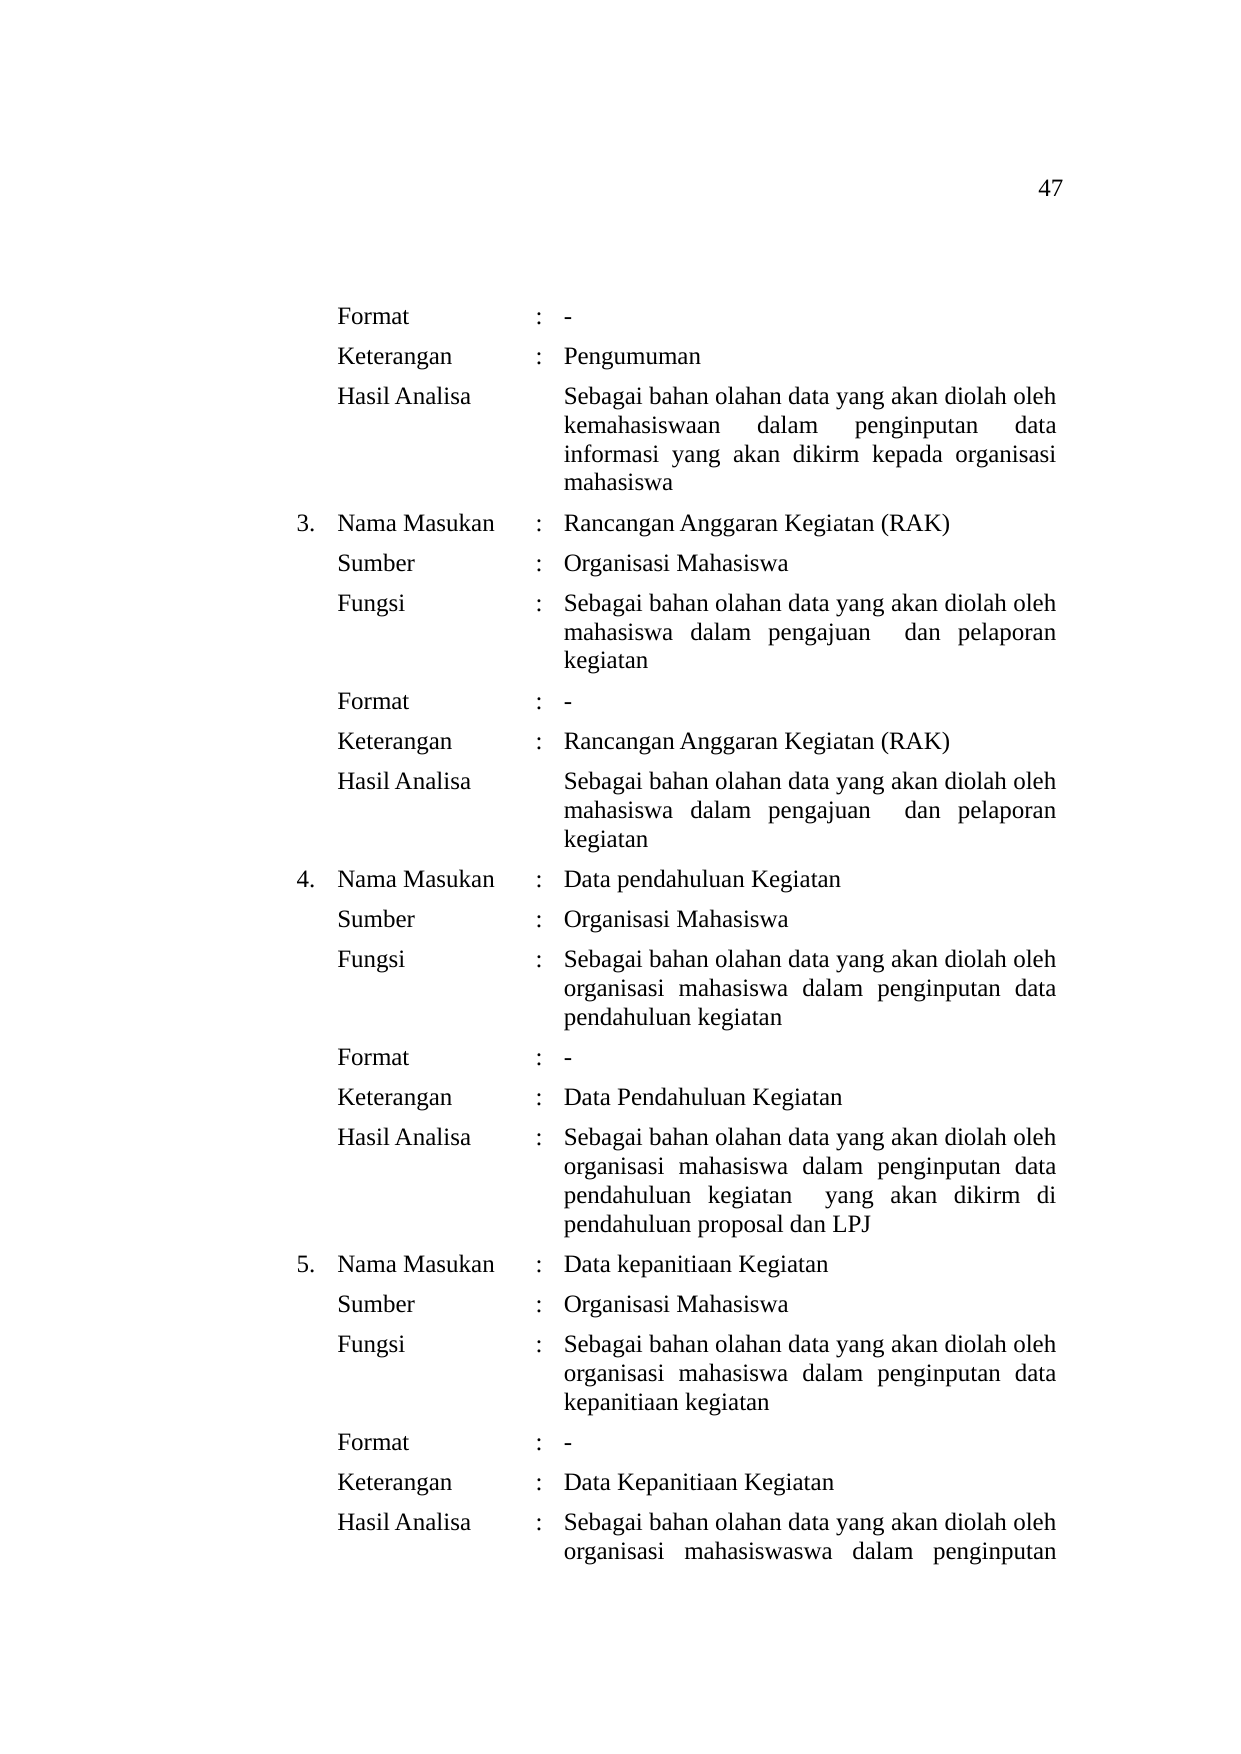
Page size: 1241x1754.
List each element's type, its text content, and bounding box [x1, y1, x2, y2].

table_cell Keterangan [331, 335, 530, 376]
table_cell [291, 1036, 331, 1077]
table_cell : [530, 1284, 558, 1324]
table_cell : [530, 680, 558, 720]
table_cell [291, 1421, 331, 1462]
table_cell [530, 376, 558, 502]
table_cell [291, 1502, 331, 1571]
table_cell : [530, 899, 558, 939]
table_cell - [558, 295, 1062, 335]
table_cell Organisasi Mahasiswa [558, 1284, 1062, 1324]
table_cell [291, 335, 331, 376]
table_cell : [530, 1421, 558, 1462]
table_cell Hasil Analisa [331, 1502, 530, 1571]
table_cell Sebagai bahan olahan data yang akan diolah oleh organisasi mahasiswa dalam penginputan data pendahuluan kegiatan yang akan dikirm di pendahuluan proposal dan LPJ [558, 1117, 1062, 1243]
table_cell [291, 720, 331, 761]
table_cell [291, 899, 331, 939]
table_cell [291, 761, 331, 858]
table_cell [291, 295, 331, 335]
table_cell Sumber [331, 899, 530, 939]
table_cell Sebagai bahan olahan data yang akan diolah oleh mahasiswa dalam pengajuan dan pelaporan kegiatan [558, 583, 1062, 680]
table_cell Keterangan [331, 1462, 530, 1502]
table_cell Keterangan [331, 1077, 530, 1117]
table_cell - [558, 680, 1062, 720]
table_cell [291, 1324, 331, 1421]
table_cell Organisasi Mahasiswa [558, 899, 1062, 939]
table_cell Nama Masukan [331, 1243, 530, 1283]
table_cell : [530, 939, 558, 1036]
table_cell Format [331, 1036, 530, 1077]
table_cell - [558, 1421, 1062, 1462]
table_cell [291, 376, 331, 502]
table_cell : [530, 502, 558, 542]
table_cell Organisasi Mahasiswa [558, 542, 1062, 582]
table_cell Rancangan Anggaran Kegiatan (RAK) [558, 720, 1062, 761]
table_cell - [558, 1036, 1062, 1077]
table_cell [291, 1117, 331, 1243]
table_cell : [530, 720, 558, 761]
table_cell Format [331, 680, 530, 720]
table_cell : [530, 542, 558, 582]
table_cell Format [331, 1421, 530, 1462]
table_cell Sumber [331, 1284, 530, 1324]
table_cell Nama Masukan [331, 858, 530, 898]
table_cell Sebagai bahan olahan data yang akan diolah oleh organisasi mahasiswaswa dalam penginputan [558, 1502, 1062, 1571]
table_cell : [530, 335, 558, 376]
table_cell : [530, 1324, 558, 1421]
table_cell : [530, 1502, 558, 1571]
table_cell Hasil Analisa [331, 376, 530, 502]
table_cell [291, 1462, 331, 1502]
table_cell 3. [291, 502, 331, 542]
table_cell [291, 680, 331, 720]
table_cell : [530, 1117, 558, 1243]
table_cell Sumber [331, 542, 530, 582]
table_cell 5. [291, 1243, 331, 1283]
table_cell Data Pendahuluan Kegiatan [558, 1077, 1062, 1117]
table_cell : [530, 295, 558, 335]
table_cell Fungsi [331, 939, 530, 1036]
table_cell [291, 1077, 331, 1117]
table_cell : [530, 1243, 558, 1283]
table_cell Fungsi [331, 583, 530, 680]
table_cell 4. [291, 858, 331, 898]
table_cell : [530, 583, 558, 680]
table_cell Sebagai bahan olahan data yang akan diolah oleh kemahasiswaan dalam penginputan data informasi yang akan dikirm kepada organisasi mahasiswa [558, 376, 1062, 502]
table_cell : [530, 858, 558, 898]
table_cell Format [331, 295, 530, 335]
table_cell [291, 939, 331, 1036]
table_cell Data pendahuluan Kegiatan [558, 858, 1062, 898]
table_cell Data kepanitiaan Kegiatan [558, 1243, 1062, 1283]
table_cell Hasil Analisa [331, 1117, 530, 1243]
table_cell Keterangan [331, 720, 530, 761]
table_cell Pengumuman [558, 335, 1062, 376]
table_cell Rancangan Anggaran Kegiatan (RAK) [558, 502, 1062, 542]
table_cell Nama Masukan [331, 502, 530, 542]
table_cell Sebagai bahan olahan data yang akan diolah oleh mahasiswa dalam pengajuan dan pelaporan kegiatan [558, 761, 1062, 858]
table_cell [530, 761, 558, 858]
table_cell Sebagai bahan olahan data yang akan diolah oleh organisasi mahasiswa dalam penginputan data kepanitiaan kegiatan [558, 1324, 1062, 1421]
table_cell [291, 542, 331, 582]
table_cell Sebagai bahan olahan data yang akan diolah oleh organisasi mahasiswa dalam penginputan data pendahuluan kegiatan [558, 939, 1062, 1036]
table_cell : [530, 1077, 558, 1117]
table_cell : [530, 1462, 558, 1502]
table_cell Hasil Analisa [331, 761, 530, 858]
table_cell Data Kepanitiaan Kegiatan [558, 1462, 1062, 1502]
table_cell : [530, 1036, 558, 1077]
table_cell [291, 583, 331, 680]
table_cell [291, 1284, 331, 1324]
table_cell Fungsi [331, 1324, 530, 1421]
